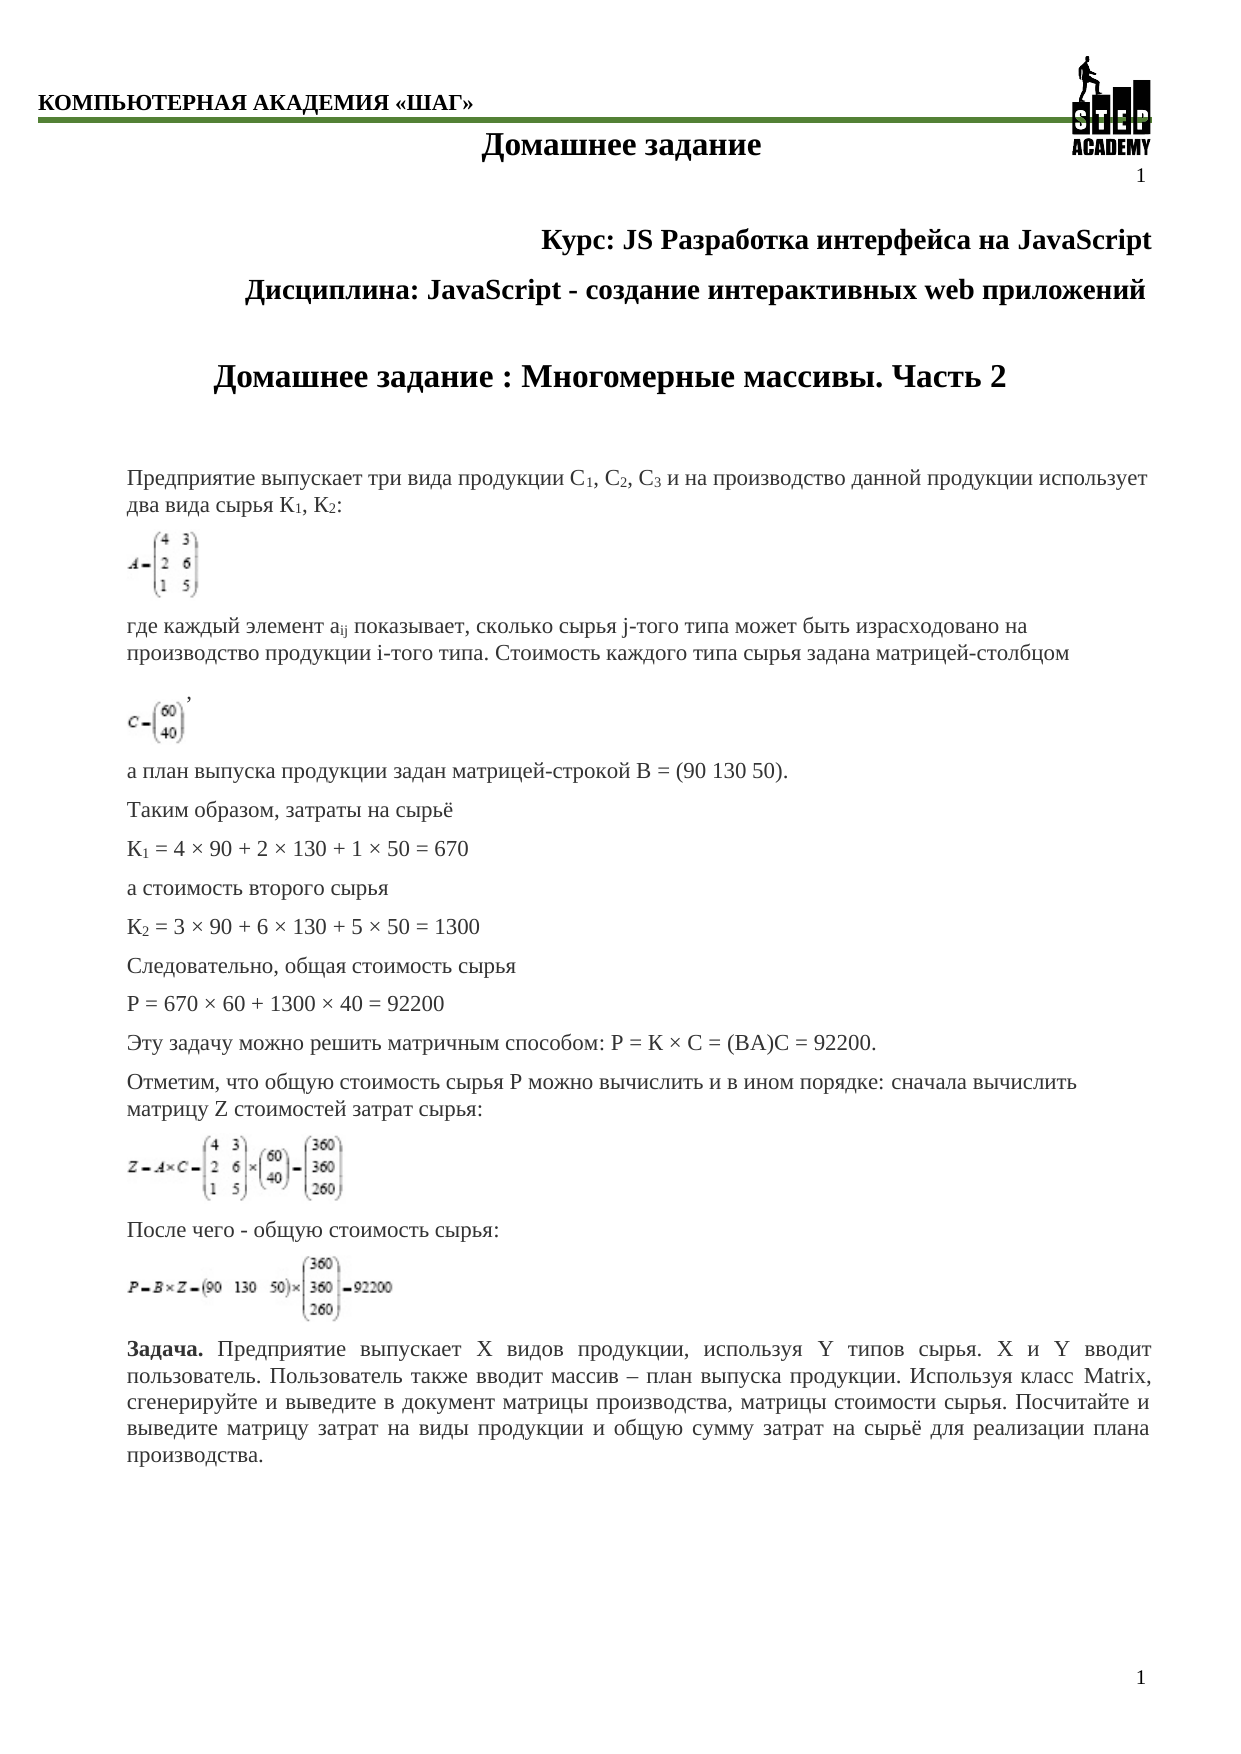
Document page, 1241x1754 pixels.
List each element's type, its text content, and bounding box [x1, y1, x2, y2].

text Отметим, что общую стоимость сырья P можно вычислить и в ином порядке: сначала вычислить матрицу Z стоимостей затрат сырья: [127, 1068, 1152, 1121]
text а план выпуска продукции задан матрицей-строкой В = (90 130 50). [127, 757, 1152, 784]
text где каждый элемент аij показывает, сколько сырья j-того типа может быть израсходовано на производство продукции i-того типа. Стоимость каждого типа сырья задана матрицей-столбцом [127, 613, 1152, 665]
text КОМПЬЮТЕРНАЯ АКАДЕМИЯ «ШАГ» [38, 89, 1082, 117]
text Следовательно, общая стоимость сырья [127, 952, 1152, 978]
text Таким образом, затраты на сырьё [127, 796, 1152, 823]
text Курс: JS Разработка интерфейса на JavaScript [215, 222, 1152, 256]
text К2 = 3 × 90 + 6 × 130 + 5 × 50 = 1300 [127, 913, 1152, 939]
text , [127, 678, 1152, 745]
text Эту задачу можно решить матричным способом: Р = К × С = (ВА)С = 92200. [127, 1029, 1152, 1056]
text После чего - общую стоимость сырья: [127, 1217, 1152, 1243]
text Домашнее задание [171, 125, 1146, 163]
text Предприятие выпускает три вида продукции С1, С2, С3 и на производство данной продукции использует два вида сырья К1, К2: [127, 464, 1152, 517]
text Задача. Предприятие выпускает X видов продукции, используя Y типов сырья. X и Y вводит пользователь. Пользователь также вводит массив – план выпуска продукции. Используя класс Matrix, сгенерируйте и выведите в документ матрицы производства, матрицы стоимости сырья. Посчитайте и выведите матрицу затрат на виды продукции и общую сумму затрат на сырьё для реализации плана производства. [127, 1335, 1152, 1467]
subtitle Домашнее задание : Многомерные массивы. Часть 2 [172, 356, 1151, 395]
text 1 [171, 163, 1146, 187]
text К1 = 4 × 90 + 2 × 130 + 1 × 50 = 670 [127, 835, 1152, 861]
text Дисциплина: JavaScript - создание интерактивных web приложений [171, 272, 1146, 306]
text а стоимость второго сырья [127, 874, 1152, 900]
text Р = 670 × 60 + 1300 × 40 = 92200 [127, 991, 1152, 1017]
